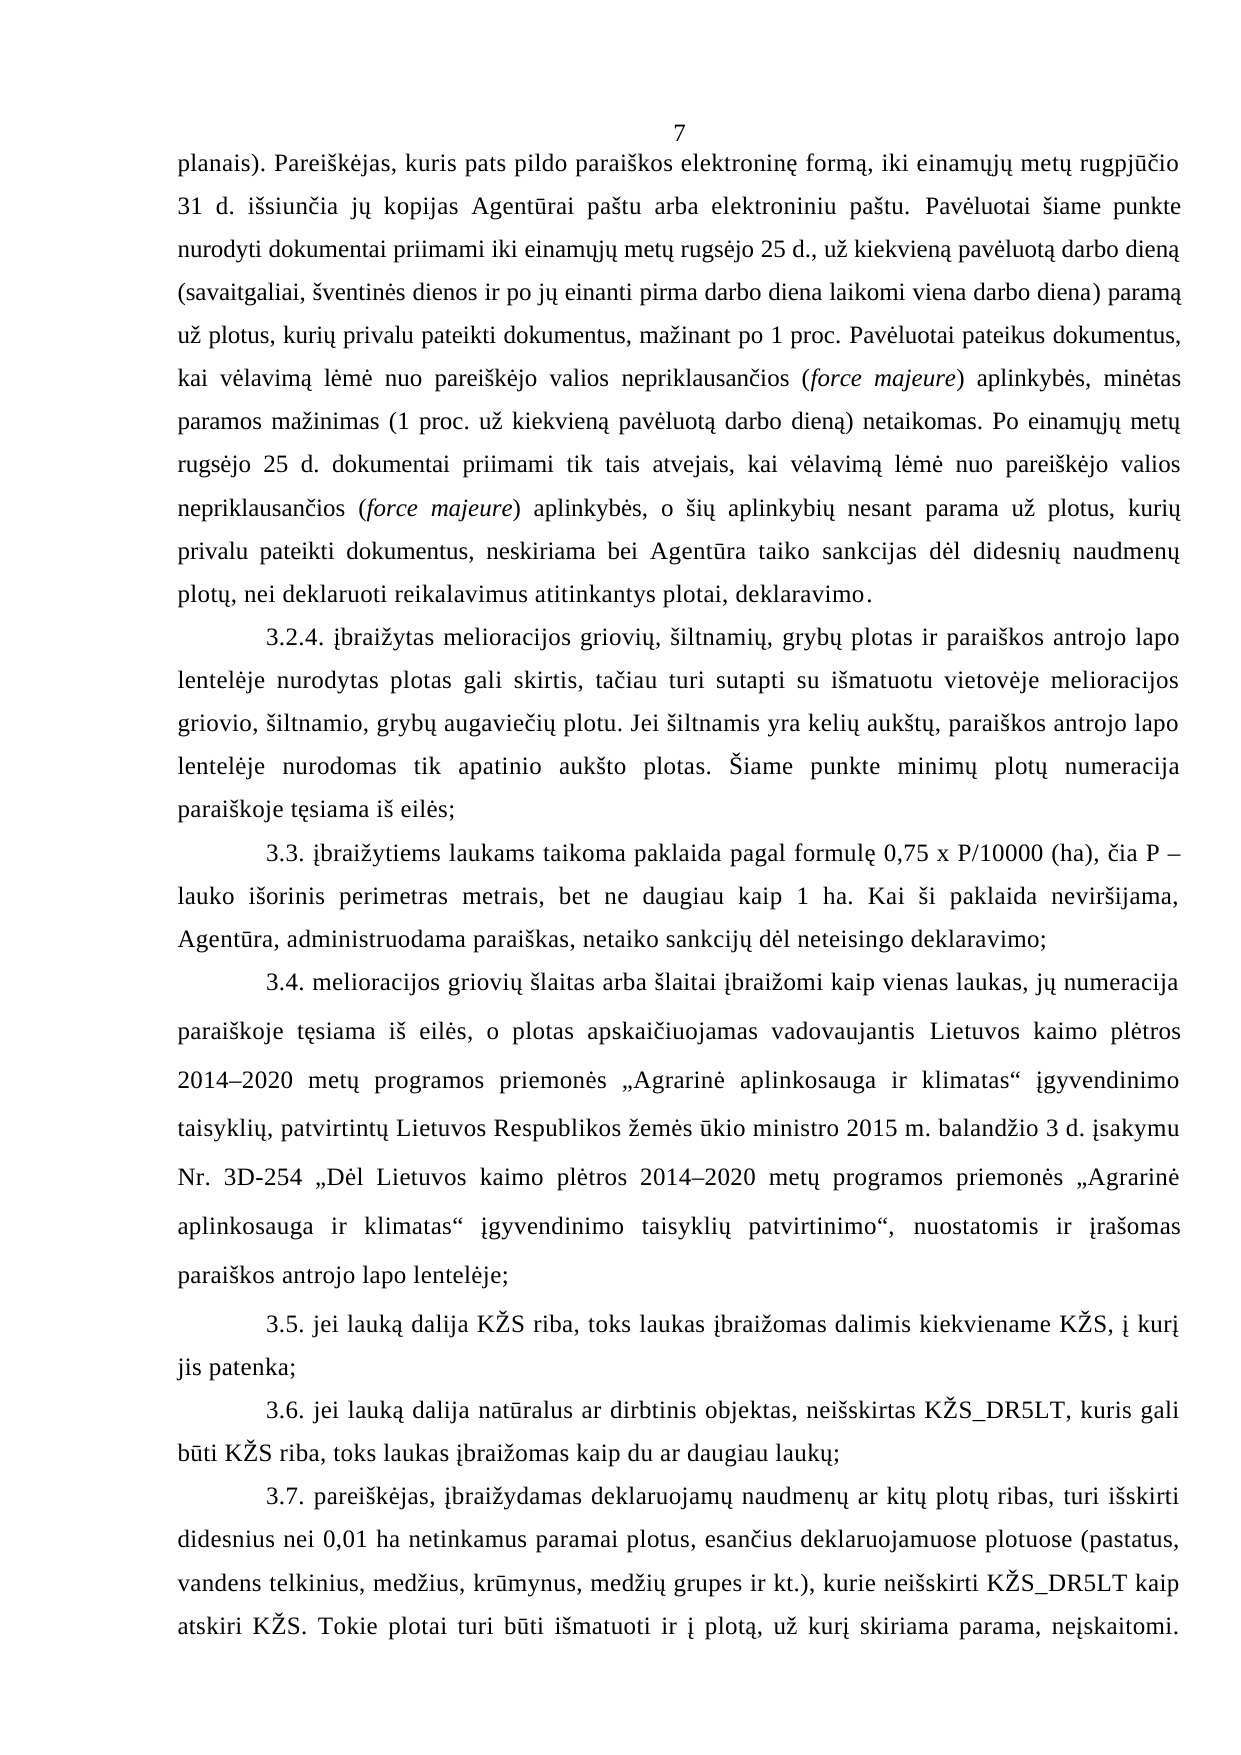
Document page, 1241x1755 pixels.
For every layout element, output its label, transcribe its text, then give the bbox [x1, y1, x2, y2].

text planais). Pareiškėjas, kuris pats pildo paraiškos elektroninę formą, iki einamųjų metų rugpjūčio 31 d. išsiunčia jų kopijas Agentūrai paštu arba elektroniniu paštu. Pavėluotai šiame punkte nurodyti dokumentai priimami iki einamųjų metų rugsėjo 25 d., už kiekvieną pavėluotą darbo dieną (savaitgaliai, šventinės dienos ir po jų einanti pirma darbo diena laikomi viena darbo diena) paramą už plotus, kurių privalu pateikti dokumentus, mažinant po 1 proc. Pavėluotai pateikus dokumentus, kai vėlavimą lėmė nuo pareiškėjo valios nepriklausančios (force majeure) aplinkybės, minėtas paramos mažinimas (1 proc. už kiekvieną pavėluotą darbo dieną) netaikomas. Po einamųjų metų rugsėjo 25 d. dokumentai priimami tik tais atvejais, kai vėlavimą lėmė nuo pareiškėjo valios nepriklausančios (force majeure) aplinkybės, o šių aplinkybių nesant parama už plotus, kurių privalu pateikti dokumentus, neskiriama bei Agentūra taiko sankcijas dėl didesnių naudmenų plotų, nei deklaruoti reikalavimus atitinkantys plotai, deklaravimo. [177, 148, 1181, 608]
text 3.4. melioracijos griovių šlaitas arba šlaitai įbraižomi kaip vienas laukas, jų numeracija paraiškoje tęsiama iš eilės, o plotas apskaičiuojamas vadovaujantis Lietuvos kaimo plėtros 2014–2020 metų programos priemonės „Agrarinė aplinkosauga ir klimatas“ įgyvendinimo taisyklių, patvirtintų Lietuvos Respublikos žemės ūkio ministro 2015 m. balandžio 3 d. įsakymu Nr. 3D-254 „Dėl Lietuvos kaimo plėtros 2014–2020 metų programos priemonės „Agrarinė aplinkosauga ir klimatas“ įgyvendinimo taisyklių patvirtinimo“, nuostatomis ir įrašomas paraiškos antrojo lapo lentelėje; [177, 967, 1181, 1289]
text 3.3. įbraižytiems laukams taikoma paklaida pagal formulę 0,75 x P/10000 (ha), čia P – lauko išorinis perimetras metrais, bet ne daugiau kaip 1 ha. Kai ši paklaida neviršijama, Agentūra, administruodama paraiškas, netaiko sankcijų dėl neteisingo deklaravimo; [177, 838, 1181, 953]
text 3.2.4. įbraižytas melioracijos griovių, šiltnamių, grybų plotas ir paraiškos antrojo lapo lentelėje nurodytas plotas gali skirtis, tačiau turi sutapti su išmatuotu vietovėje melioracijos griovio, šiltnamio, grybų augaviečių plotu. Jei šiltnamis yra kelių aukštų, paraiškos antrojo lapo lentelėje nurodomas tik apatinio aukšto plotas. Šiame punkte minimų plotų numeracija paraiškoje tęsiama iš eilės; [177, 622, 1181, 823]
text 3.5. jei lauką dalija KŽS riba, toks laukas įbraižomas dalimis kiekviename KŽS, į kurį jis patenka; [177, 1309, 1181, 1381]
text 3.6. jei lauką dalija natūralus ar dirbtinis objektas, neišskirtas KŽS_DR5LT, kuris gali būti KŽS riba, toks laukas įbraižomas kaip du ar daugiau laukų; [177, 1395, 1181, 1467]
text 3.7. pareiškėjas, įbraižydamas deklaruojamų naudmenų ar kitų plotų ribas, turi išskirti didesnius nei 0,01 ha netinkamus paramai plotus, esančius deklaruojamuose plotuose (pastatus, vandens telkinius, medžius, krūmynus, medžių grupes ir kt.), kurie neišskirti KŽS_DR5LT kaip atskiri KŽS. Tokie plotai turi būti išmatuoti ir į plotą, už kurį skiriama parama, neįskaitomi. [177, 1481, 1181, 1639]
